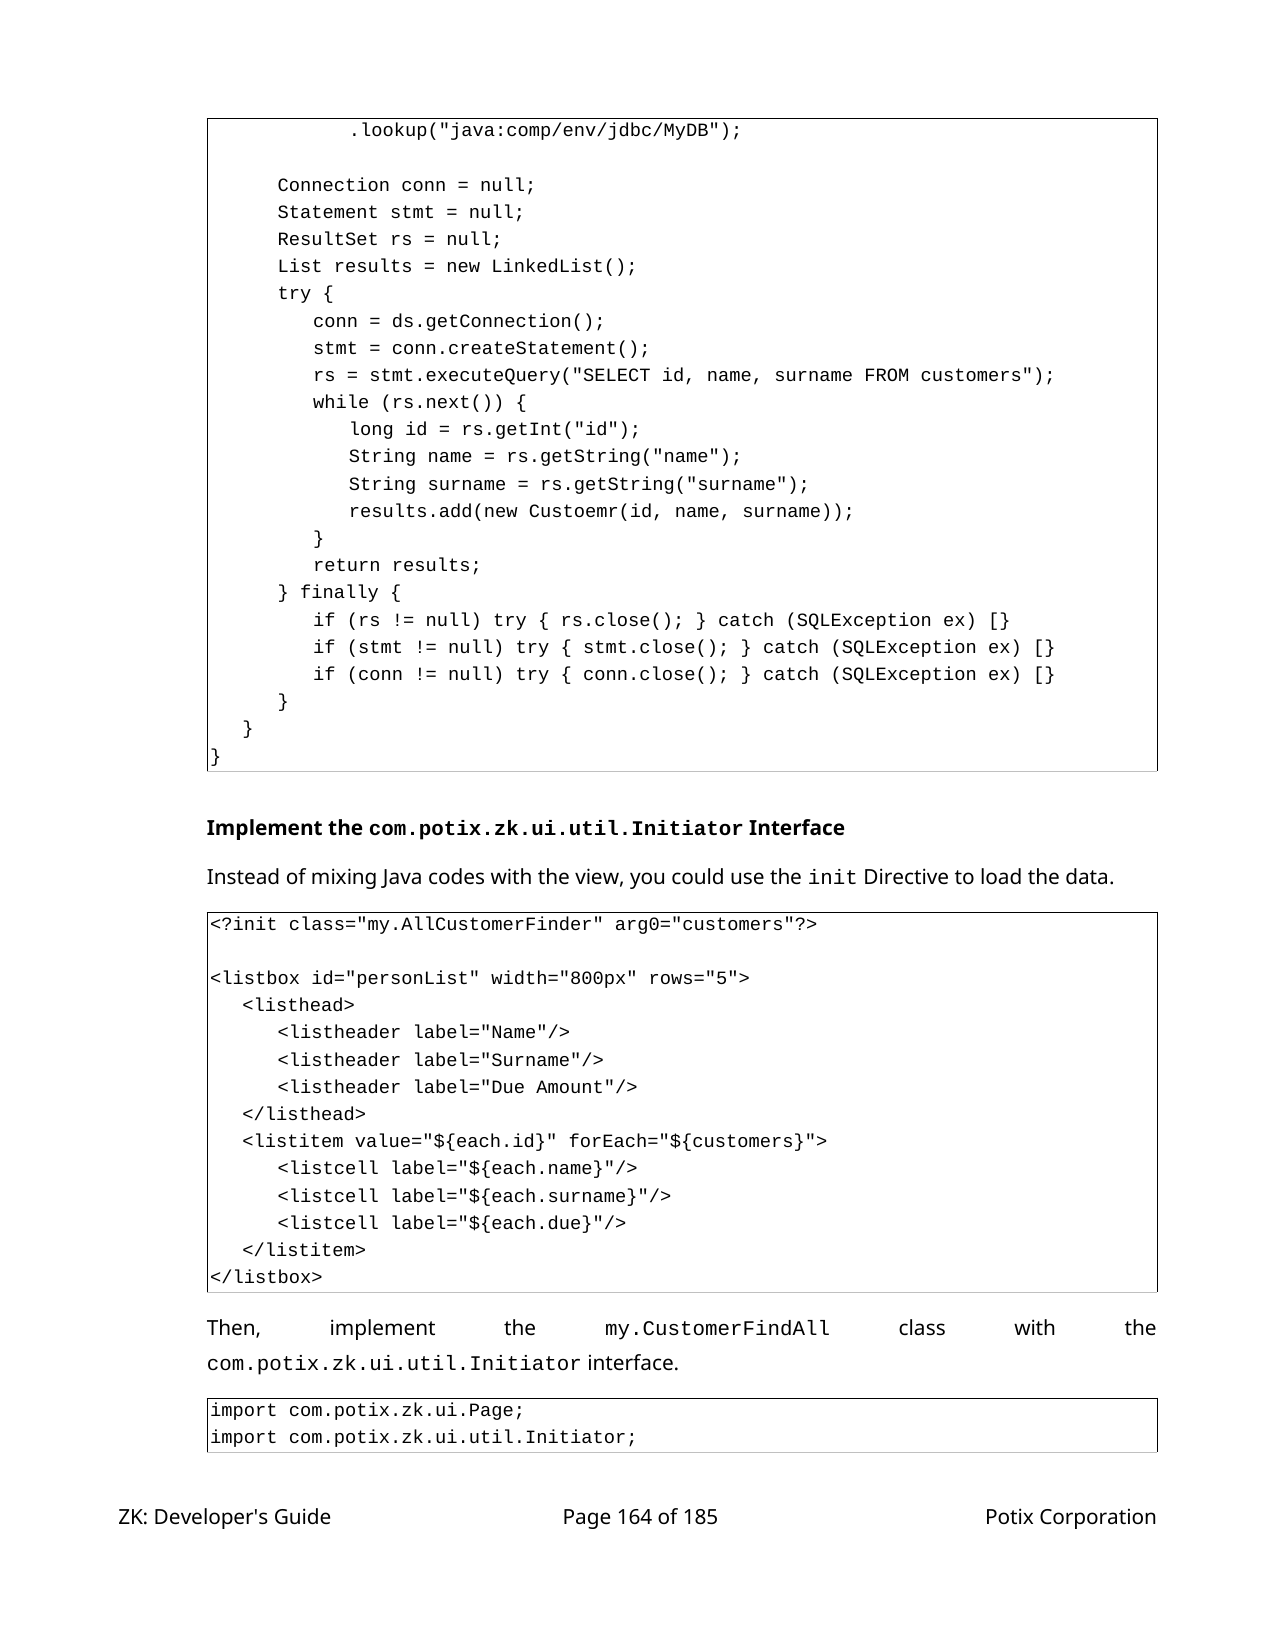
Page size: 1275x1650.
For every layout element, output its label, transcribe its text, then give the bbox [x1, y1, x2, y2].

text if (conn != null) try { conn.close(); } catch (SQLException ex) [} [208, 662, 1157, 686]
text stmt = conn.createStatement(); [208, 336, 1157, 360]
text if (stmt != null) try { stmt.close(); } catch (SQLException ex) [} [208, 635, 1157, 659]
text Connection conn = null; [208, 172, 1157, 197]
text <listheader label="Surname"/> [208, 1047, 1157, 1072]
text String surname = rs.getString("surname"); [208, 472, 1157, 496]
text rs = stmt.executeQuery("SELECT id, name, surname FROM customers"); [208, 363, 1157, 387]
text import com.potix.zk.ui.util.Initiator; [208, 1425, 1157, 1452]
text } [208, 689, 1157, 713]
text Statement stmt = null; [208, 200, 1157, 224]
text conn = ds.getConnection(); [208, 308, 1157, 333]
text } finally { [208, 580, 1157, 604]
text </listitem> [208, 1238, 1157, 1262]
text while (rs.next()) { [208, 390, 1157, 414]
text <listcell label="${each.surname}"/> [208, 1183, 1157, 1208]
text } [208, 716, 1157, 741]
text } [208, 743, 1157, 771]
text <listitem value="${each.id}" forEach="${customers}"> [208, 1129, 1157, 1153]
text Then, implement the my.CustomerFindAll class with the com.potix.zk.ui.util.Initiator interface. [207, 1313, 1157, 1377]
text <listheader label="Due Amount"/> [208, 1075, 1157, 1099]
text try { [208, 281, 1157, 306]
text <listbox id="personList" width="800px" rows="5"> [208, 966, 1157, 990]
text } [208, 526, 1157, 550]
text results.add(new Custoemr(id, name, surname)); [208, 499, 1157, 523]
text <listhead> [208, 993, 1157, 1017]
text if (rs != null) try { rs.close(); } catch (SQLException ex) [} [208, 607, 1157, 632]
subtitle Implement the com.potix.zk.ui.util.Initiator Interface [207, 813, 1157, 842]
text List results = new LinkedList(); [208, 254, 1157, 278]
text import com.potix.zk.ui.Page; [208, 1399, 1157, 1422]
text </listhead> [208, 1102, 1157, 1126]
text return results; [208, 553, 1157, 577]
text <listcell label="${each.due}"/> [208, 1211, 1157, 1235]
text <listcell label="${each.name}"/> [208, 1156, 1157, 1181]
text String name = rs.getString("name"); [208, 444, 1157, 469]
text <?init class="my.AllCustomerFinder" arg0="customers"?> [208, 913, 1157, 936]
text <listheader label="Name"/> [208, 1020, 1157, 1044]
text long id = rs.getInt("id"); [208, 417, 1157, 441]
text .lookup("java:comp/env/jdbc/MyDB"); [208, 119, 1157, 142]
text Instead of mixing Java codes with the view, you could use the init Directive to load the data. [207, 862, 1157, 891]
text </listbox> [208, 1265, 1157, 1292]
text ResultSet rs = null; [208, 227, 1157, 251]
